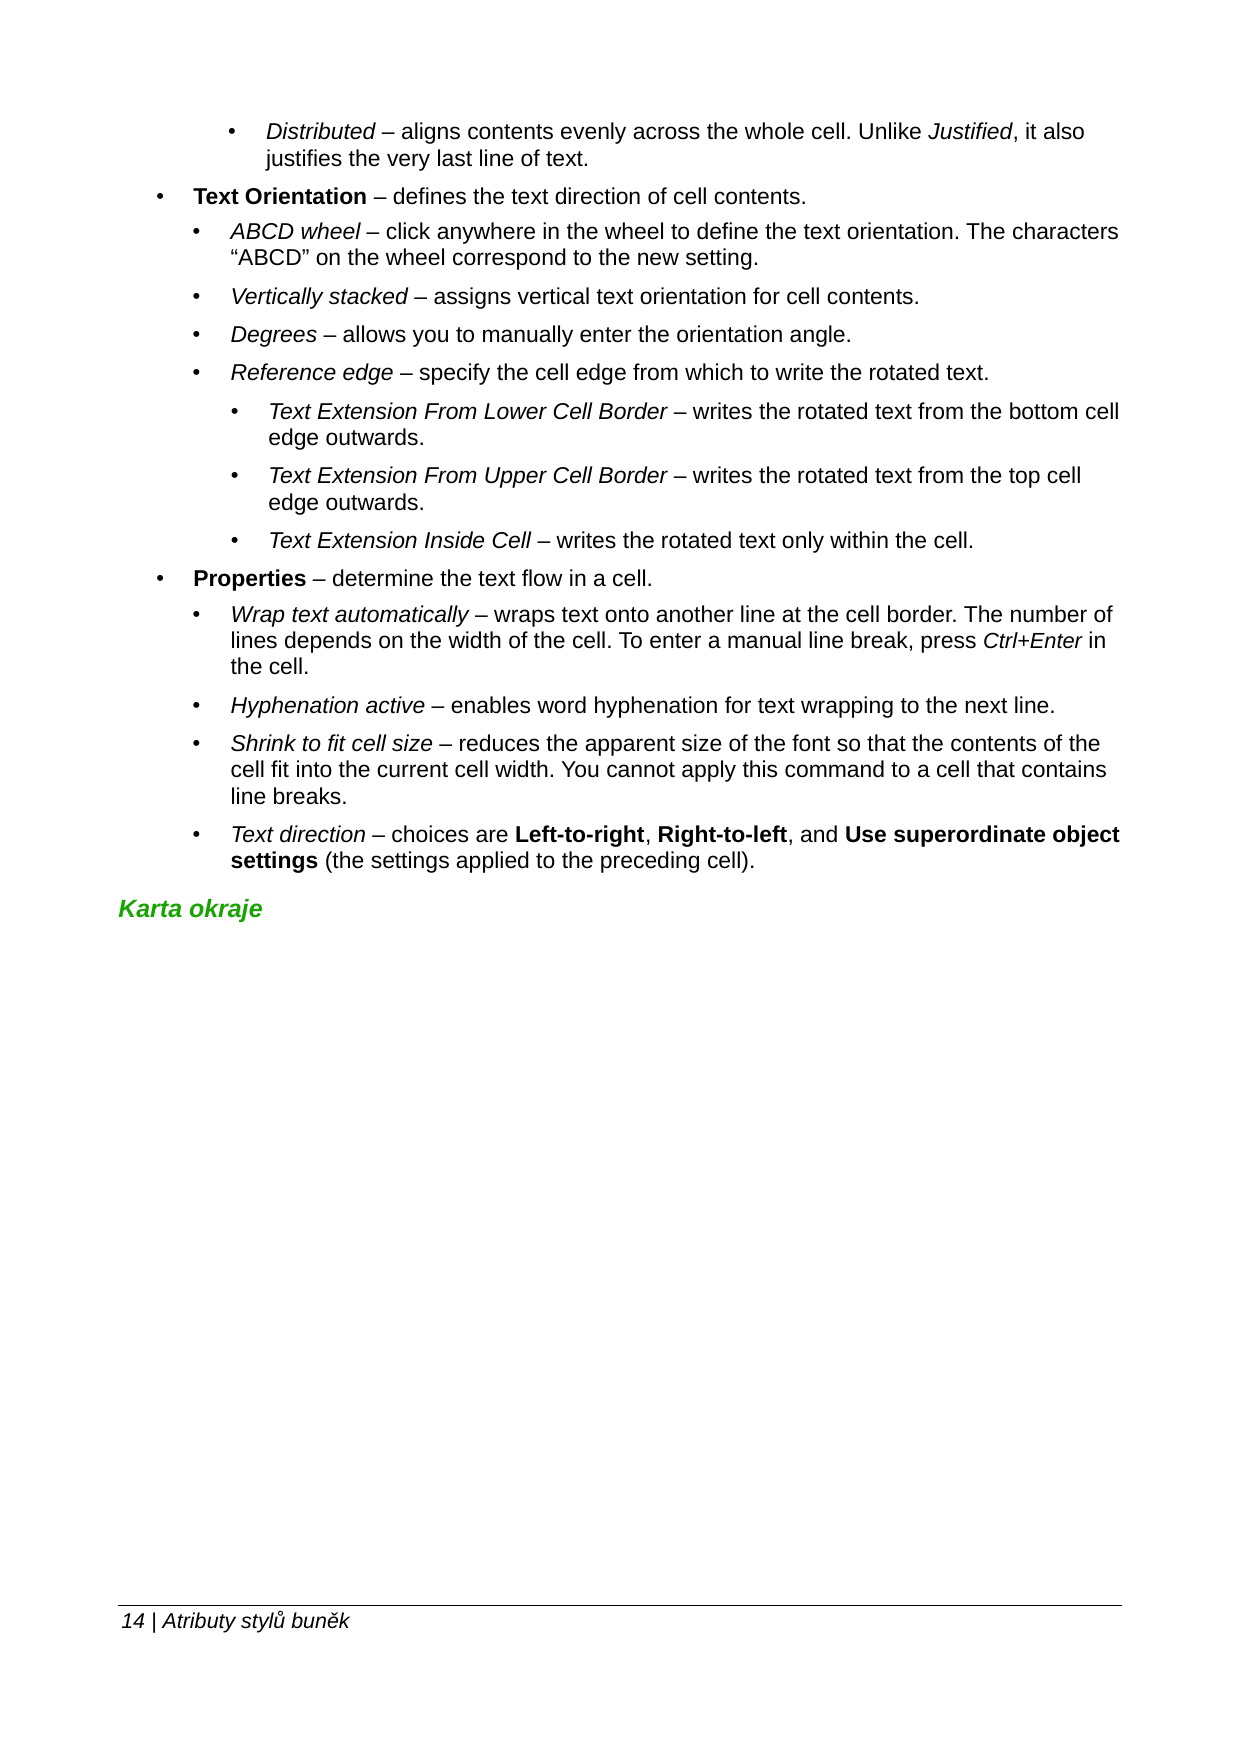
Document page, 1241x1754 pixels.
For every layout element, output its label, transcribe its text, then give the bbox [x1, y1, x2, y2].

subtitle Karta okraje [118, 894, 1122, 923]
list ABCD wheel – click anywhere in the wheel to define the text orientation. The characters “ABCD” on the wheel correspond to the new setting. [192, 218, 1122, 271]
list Degrees – allows you to manually enter the orientation angle. [192, 321, 1122, 347]
list Text Orientation – defines the text direction of cell contents. [156, 183, 1122, 209]
list Reference edge – specify the cell edge from which to write the rotated text. [192, 359, 1122, 386]
list Shrink to fit cell size – reduces the apparent size of the font so that the contents of the cell fit into the current cell width. You cannot apply this command to a cell that contains line breaks. [192, 730, 1122, 809]
list Properties – determine the text flow in a cell. [156, 565, 1122, 592]
list Hyphenation active – enables word hyphenation for text wrapping to the next line. [192, 692, 1122, 718]
list Text Extension From Lower Cell Border – writes the rotated text from the bottom cell edge outwards. [231, 398, 1122, 450]
list Text Extension Inside Cell – writes the rotated text only within the cell. [231, 527, 1122, 553]
list Distributed – aligns contents evenly across the whole cell. Unlike Justified, it also justifies the very last line of text. [228, 118, 1122, 171]
list Text direction – choices are Left-to-right, Right-to-left, and Use superordinate object settings (the settings applied to the preceding cell). [192, 821, 1122, 874]
list Wrap text automatically – wraps text onto another line at the cell border. The number of lines depends on the width of the cell. To enter a manual line break, press Ctrl+Enter in the cell. [192, 601, 1122, 680]
list Vertically stacked – assigns vertical text orientation for cell contents. [192, 283, 1122, 309]
list Text Extension From Upper Cell Border – writes the rotated text from the top cell edge outwards. [231, 462, 1122, 515]
